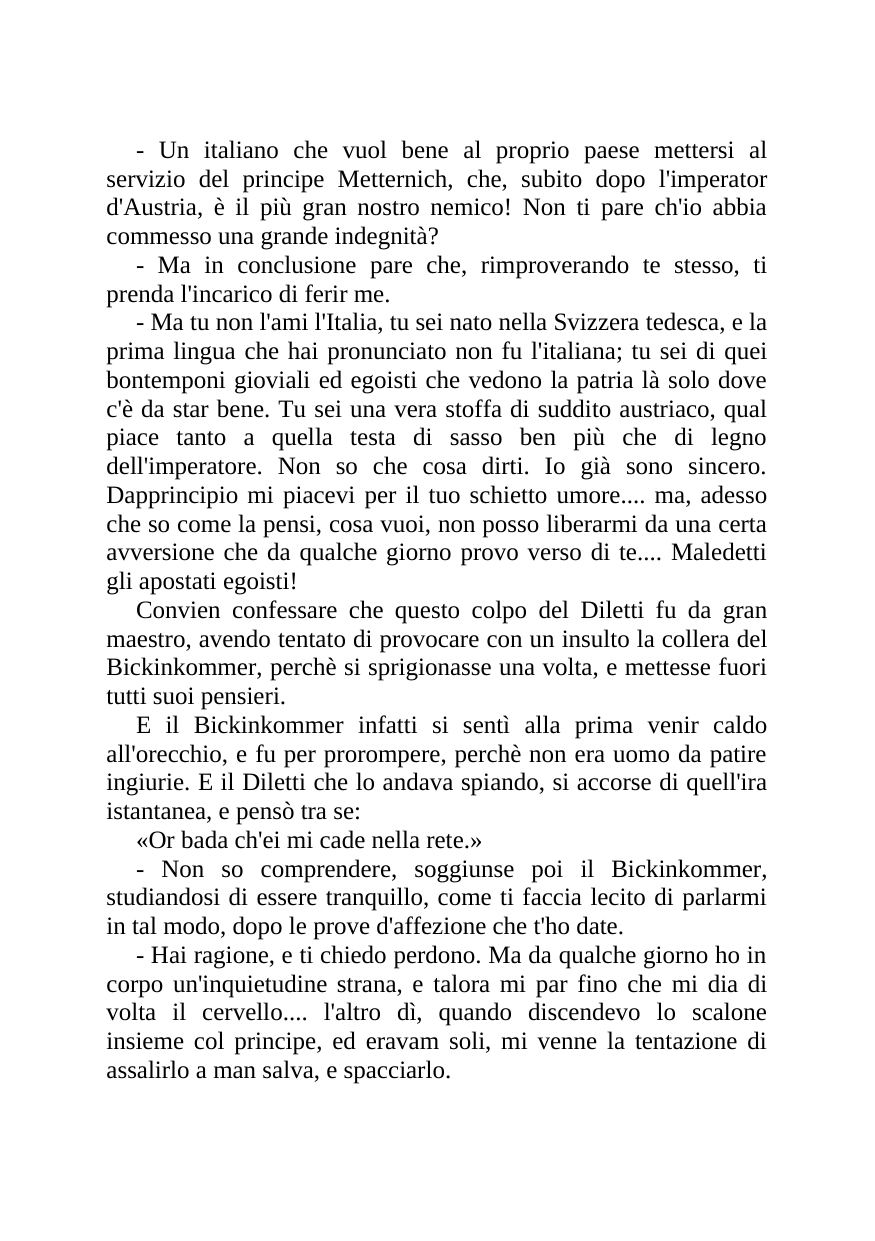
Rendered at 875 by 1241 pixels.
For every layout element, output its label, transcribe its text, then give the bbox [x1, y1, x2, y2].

text E il Bickinkommer infatti si sentì alla prima venir caldo all'orecchio, e fu per prorompere, perchè non era uomo da patire ingiurie. E il Diletti che lo andava spiando, si accorse di quell'ira istantanea, e pensò tra se: [106, 710, 768, 825]
text Convien confessare che questo colpo del Diletti fu da gran maestro, avendo tentato di provocare con un insulto la collera del Bickinkommer, perchè si sprigionasse una volta, e mettesse fuori tutti suoi pensieri. [106, 595, 768, 710]
text - Un italiano che vuol bene al proprio paese mettersi al servizio del principe Metternich, che, subito dopo l'imperator d'Austria, è il più gran nostro nemico! Non ti pare ch'io abbia commesso una grande indegnità? [106, 135, 768, 250]
text - Ma in conclusione pare che, rimproverando te stesso, ti prenda l'incarico di ferir me. [106, 250, 768, 307]
text - Non so comprendere, soggiunse poi il Bickinkommer, studiandosi di essere tranquillo, come ti faccia lecito di parlarmi in tal modo, dopo le prove d'affezione che t'ho date. [106, 854, 768, 940]
text - Hai ragione, e ti chiedo perdono. Ma da qualche giorno ho in corpo un'inquietudine strana, e talora mi par fino che mi dia di volta il cervello.... l'altro dì, quando discendevo lo scalone insieme col principe, ed eravam soli, mi venne la tentazione di assalirlo a man salva, e spacciarlo. [106, 940, 768, 1084]
text «Or bada ch'ei mi cade nella rete.» [106, 825, 768, 854]
text - Ma tu non l'ami l'Italia, tu sei nato nella Svizzera tedesca, e la prima lingua che hai pronunciato non fu l'italiana; tu sei di quei bontemponi gioviali ed egoisti che vedono la patria là solo dove c'è da star bene. Tu sei una vera stoffa di suddito austriaco, qual piace tanto a quella testa di sasso ben più che di legno dell'imperatore. Non so che cosa dirti. Io già sono sincero. Dapprincipio mi piacevi per il tuo schietto umore.... ma, adesso che so come la pensi, cosa vuoi, non posso liberarmi da una certa avversione che da qualche giorno provo verso di te.... Maledetti gli apostati egoisti! [106, 307, 768, 595]
